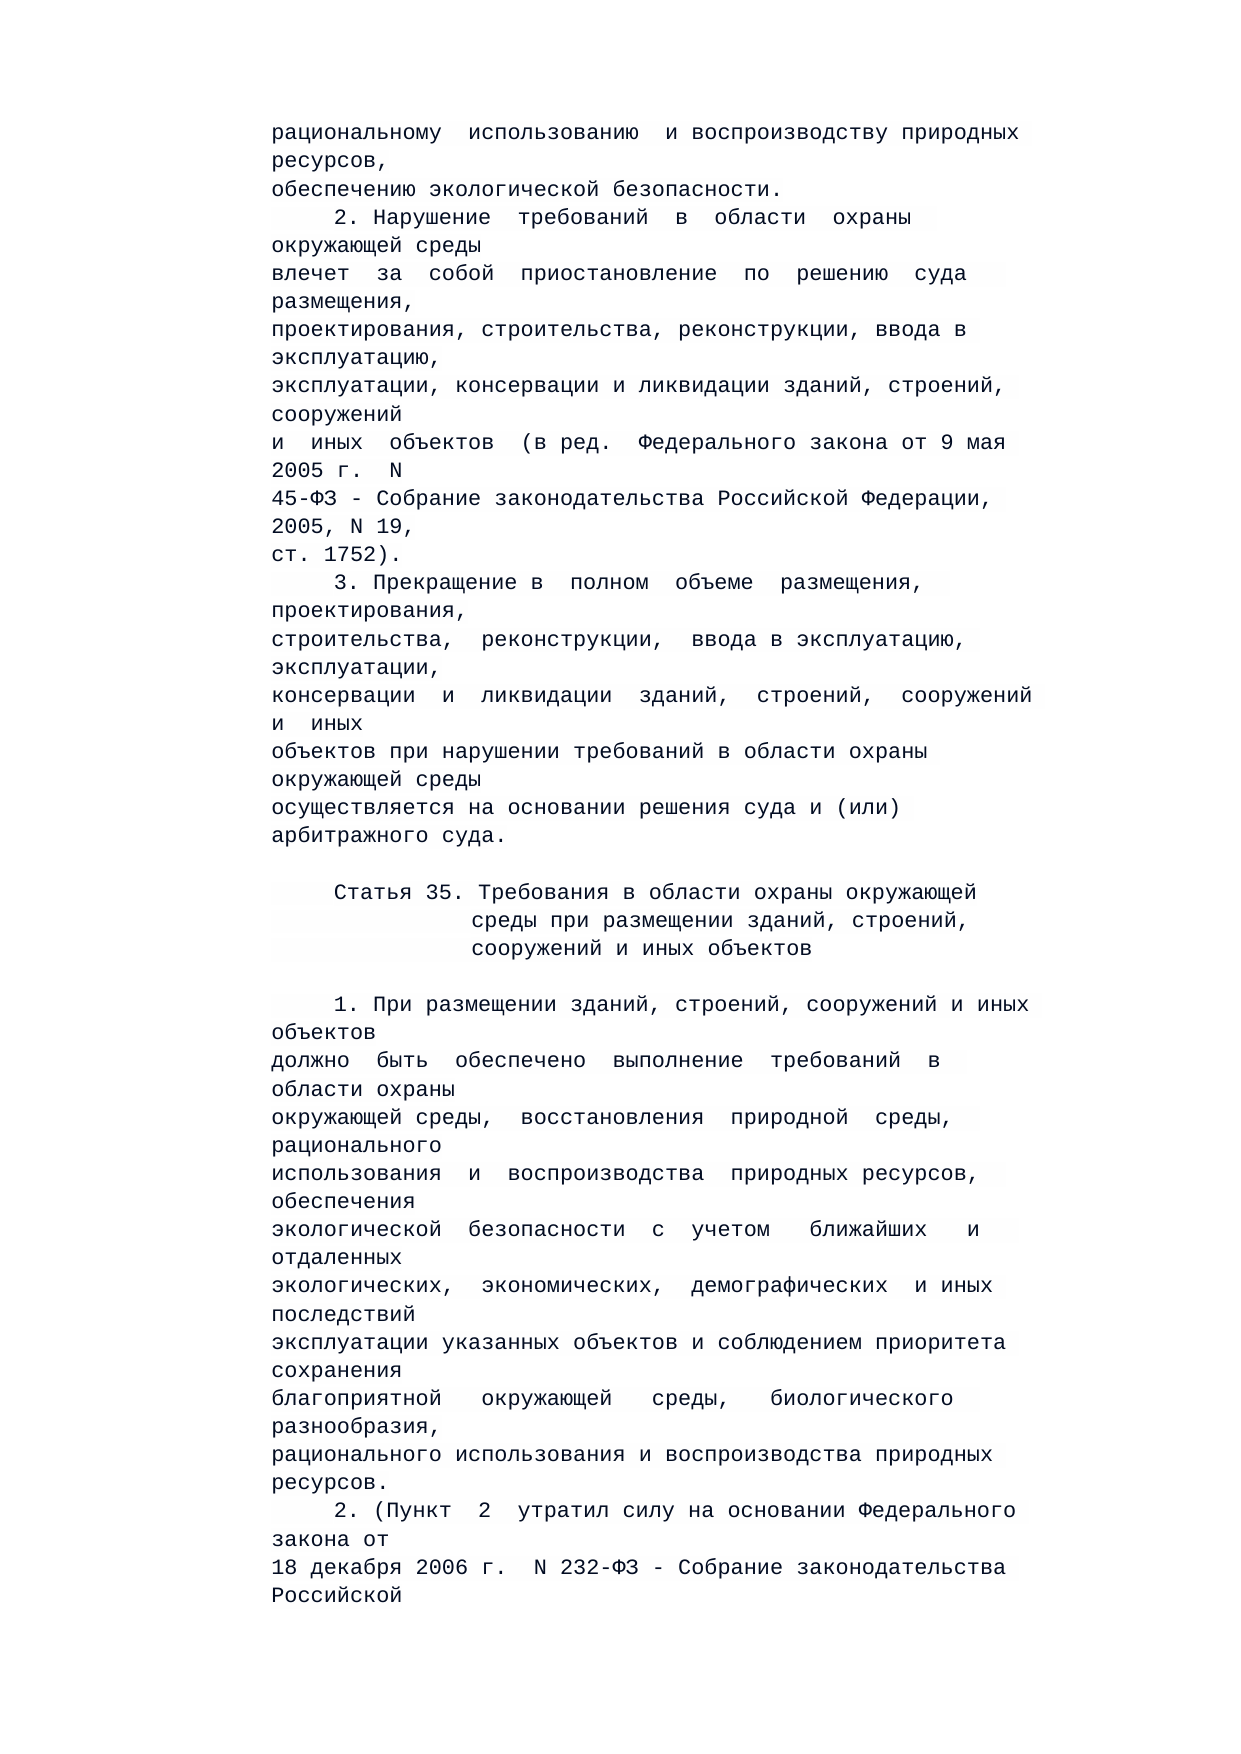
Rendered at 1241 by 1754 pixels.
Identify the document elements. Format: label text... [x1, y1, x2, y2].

text 2. (Пункт 2 утратил силу на основании Федерального закона от [271, 1496, 1058, 1552]
text 2. Нарушение требований в области охраны окружающей среды [271, 202, 1058, 259]
text влечет за собой приостановление по решению суда размещения, [271, 259, 1058, 315]
text экологической безопасности с учетом ближайших и отдаленных [271, 1215, 1058, 1271]
text должно быть обеспечено выполнение требований в области охраны [271, 1046, 1058, 1102]
text и иных объектов (в ред. Федерального закона от 9 мая 2005 г. N [271, 427, 1058, 484]
text объектов при нарушении требований в области охраны окружающей среды [271, 737, 1058, 793]
text эксплуатации указанных объектов и соблюдением приоритета сохранения [271, 1327, 1058, 1384]
text осуществляется на основании решения суда и (или) арбитражного суда. [271, 793, 1058, 849]
text сооружений и иных объектов [271, 934, 1058, 962]
text рационального использования и воспроизводства природных ресурсов. [271, 1440, 1058, 1496]
text среды при размещении зданий, строений, [271, 906, 1058, 934]
text 45-ФЗ - Собрание законодательства Российской Федерации, 2005, N 19, [271, 484, 1058, 540]
text 3. Прекращение в полном объеме размещения, проектирования, [271, 568, 1058, 624]
text консервации и ликвидации зданий, строений, сооружений и иных [271, 681, 1058, 737]
text эксплуатации, консервации и ликвидации зданий, строений, сооружений [271, 371, 1058, 427]
text проектирования, строительства, реконструкции, ввода в эксплуатацию, [271, 315, 1058, 371]
text Статья 35. Требования в области охраны окружающей [271, 877, 1058, 906]
text экологических, экономических, демографических и иных последствий [271, 1271, 1058, 1327]
text 18 декабря 2006 г. N 232-ФЗ - Собрание законодательства Российской [271, 1552, 1058, 1609]
text благоприятной окружающей среды, биологического разнообразия, [271, 1384, 1058, 1440]
text строительства, реконструкции, ввода в эксплуатацию, эксплуатации, [271, 624, 1058, 681]
text обеспечению экологической безопасности. [271, 174, 1058, 202]
text рациональному использованию и воспроизводству природных ресурсов, [271, 118, 1058, 174]
text окружающей среды, восстановления природной среды, рационального [271, 1102, 1058, 1159]
text использования и воспроизводства природных ресурсов, обеспечения [271, 1159, 1058, 1215]
text ст. 1752). [271, 540, 1058, 568]
text 1. При размещении зданий, строений, сооружений и иных объектов [271, 990, 1058, 1046]
